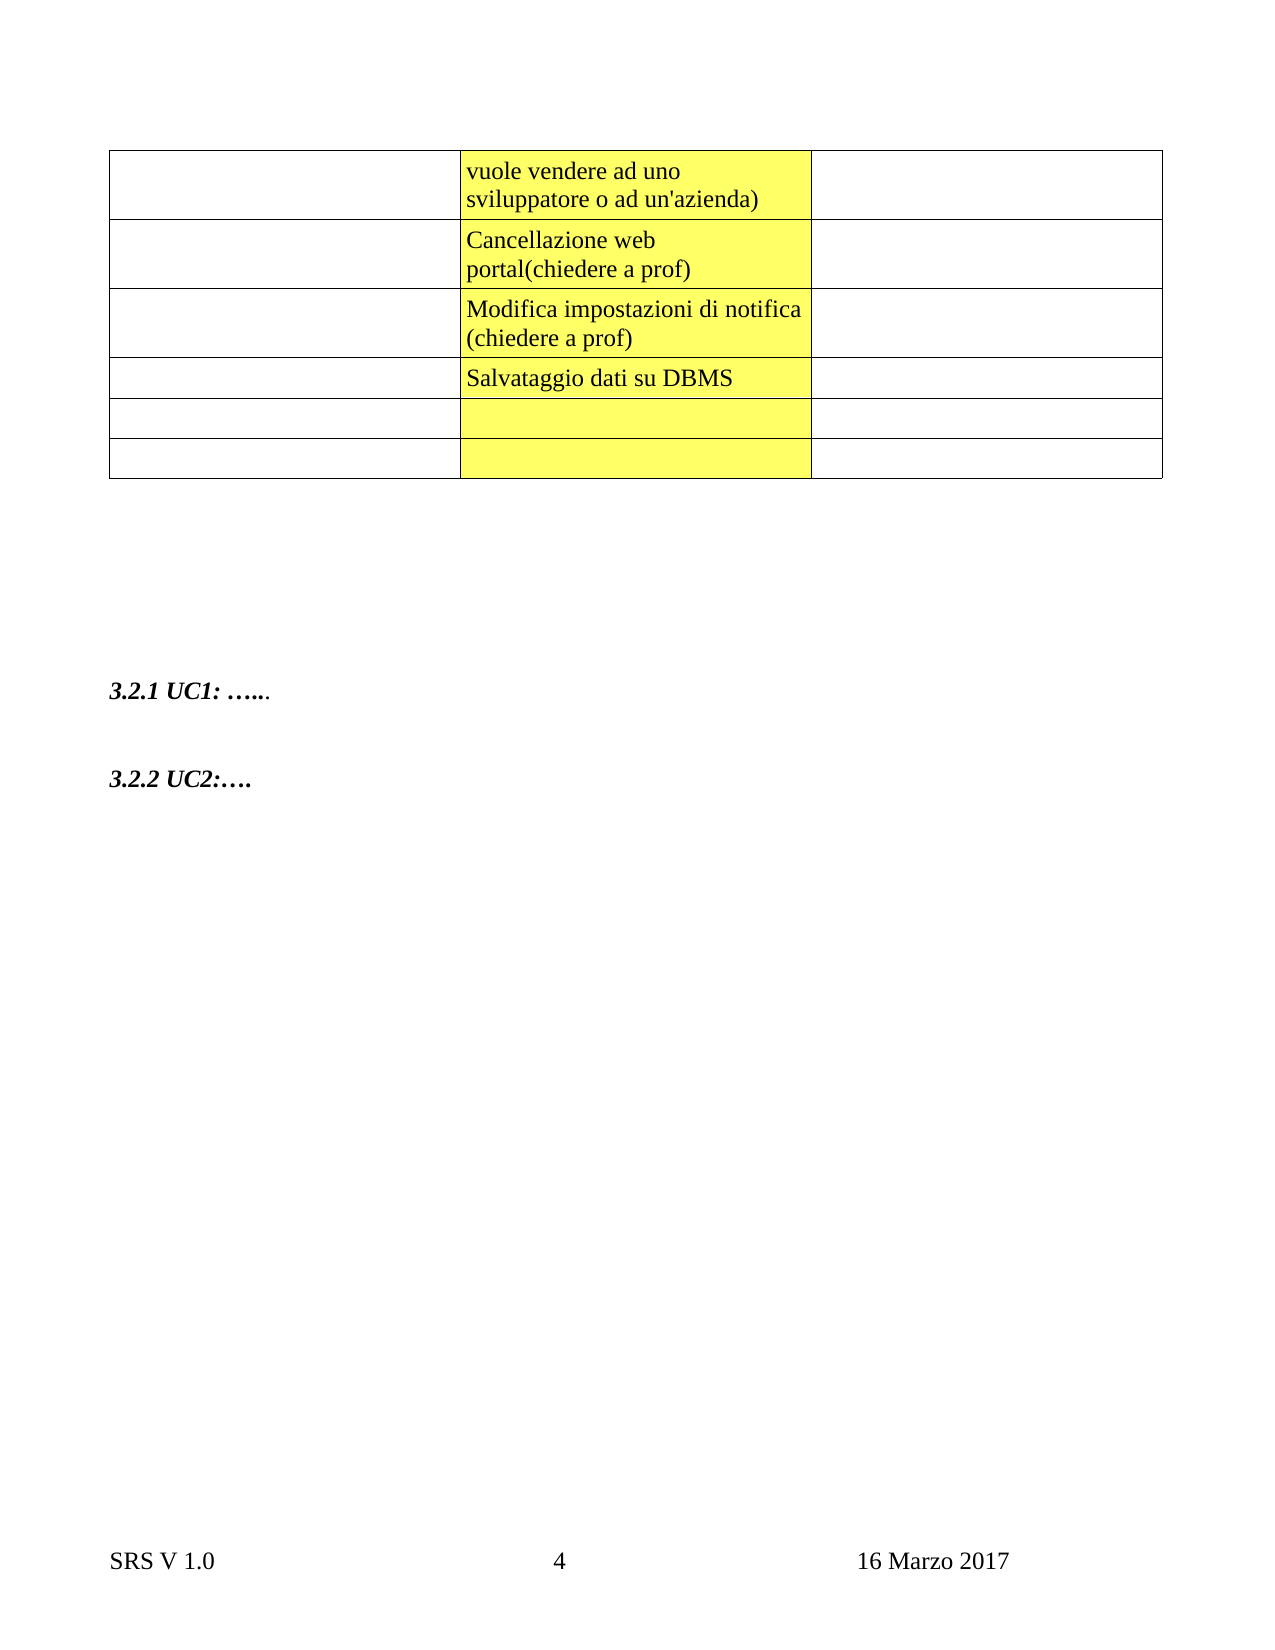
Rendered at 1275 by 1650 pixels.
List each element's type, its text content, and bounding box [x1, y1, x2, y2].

table_cell vuole vendere ad uno sviluppatore o ad un'azienda) [461, 151, 811, 219]
table_cell [812, 439, 1162, 478]
table_cell [110, 151, 460, 219]
table_cell Salvataggio dati su DBMS [461, 358, 811, 397]
table_cell [812, 220, 1162, 288]
table_cell [110, 289, 460, 357]
table_cell [812, 399, 1162, 438]
table_cell [461, 399, 811, 438]
subtitle 3.2.1 UC1: …... [109, 676, 1162, 704]
table_cell [110, 399, 460, 438]
table_cell [461, 439, 811, 478]
table_cell [812, 358, 1162, 397]
table_cell [110, 220, 460, 288]
table_cell [110, 358, 460, 397]
table_cell [812, 289, 1162, 357]
table_cell Cancellazione web portal(chiedere a prof) [461, 220, 811, 288]
table_cell [110, 439, 460, 478]
table_cell [812, 151, 1162, 219]
subtitle 3.2.2 UC2:…. [109, 764, 1162, 793]
table_cell Modifica impostazioni di notifica (chiedere a prof) [461, 289, 811, 357]
